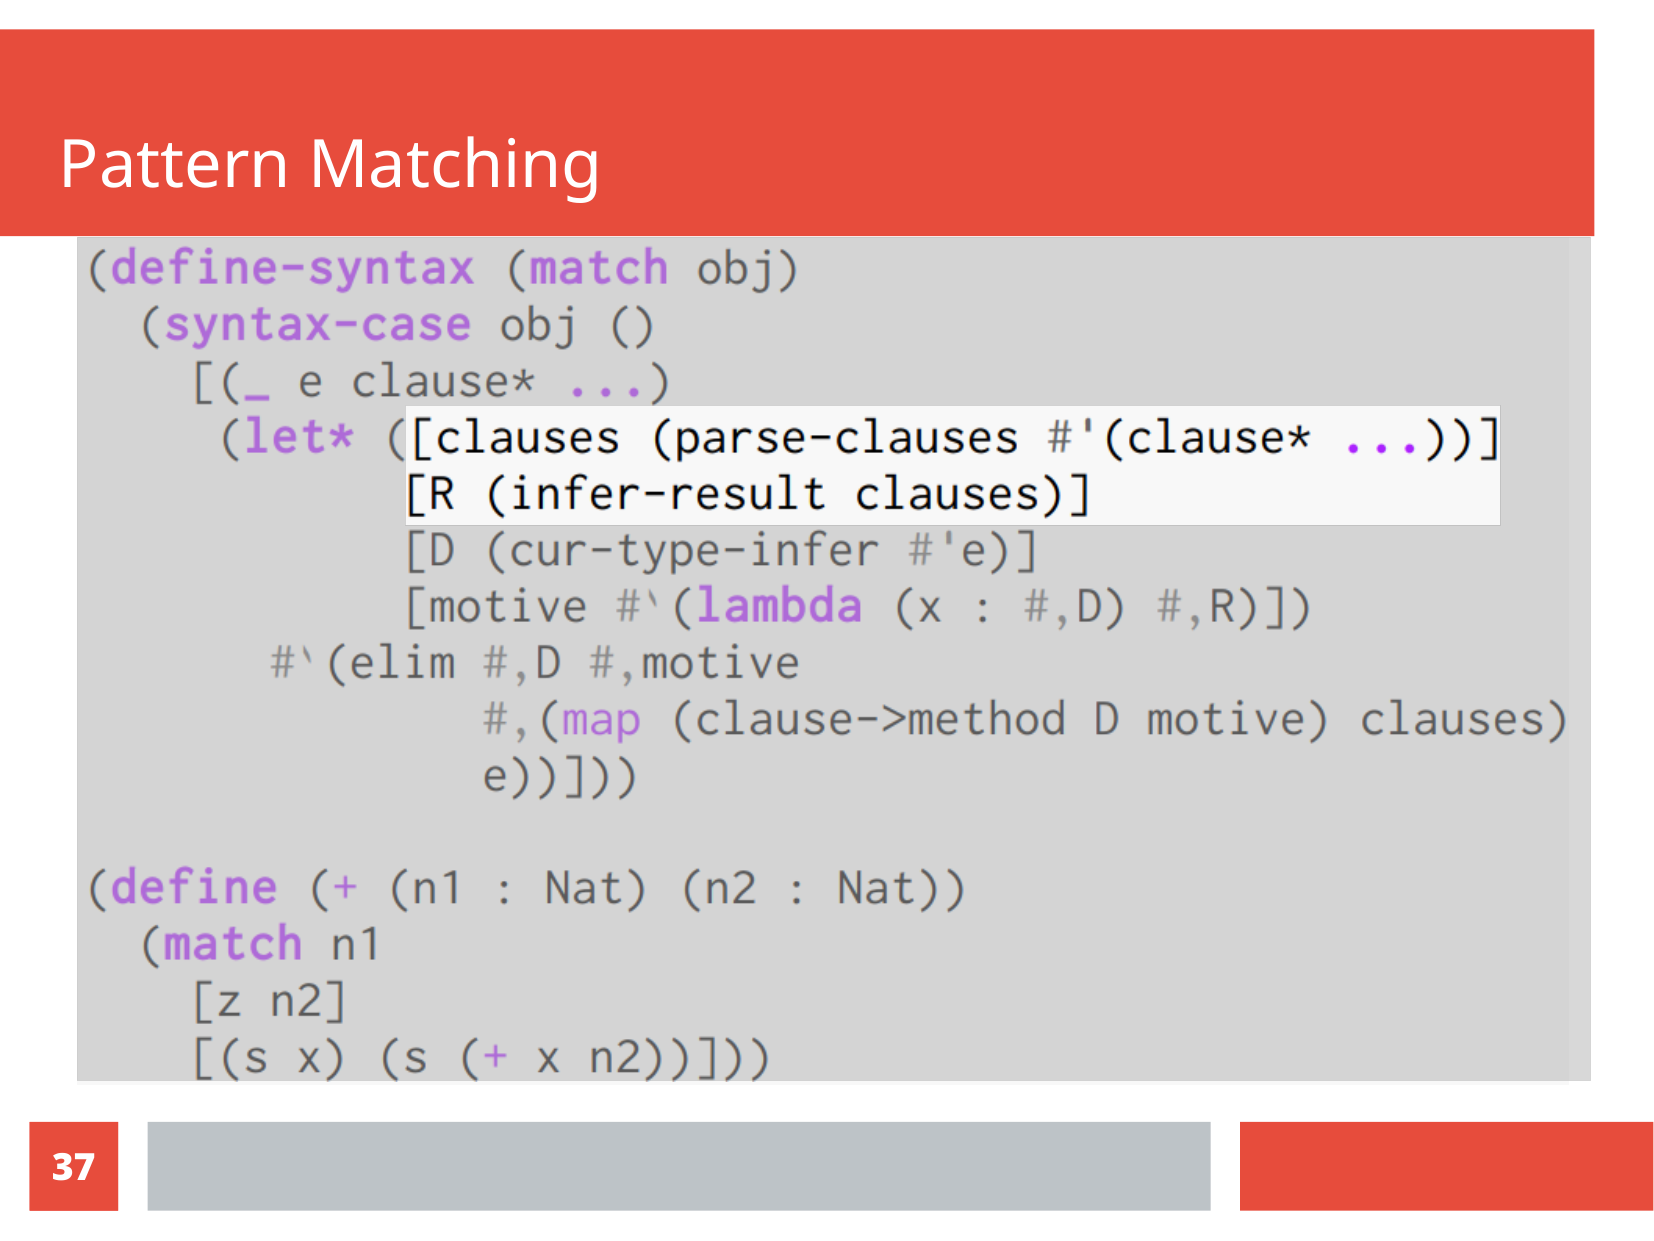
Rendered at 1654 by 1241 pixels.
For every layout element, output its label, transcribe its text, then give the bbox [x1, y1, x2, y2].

title Pattern Matching [59, 59, 1595, 207]
text_box [77, 237, 1591, 1081]
picture [406, 406, 1500, 525]
picture [77, 1081, 1569, 1085]
